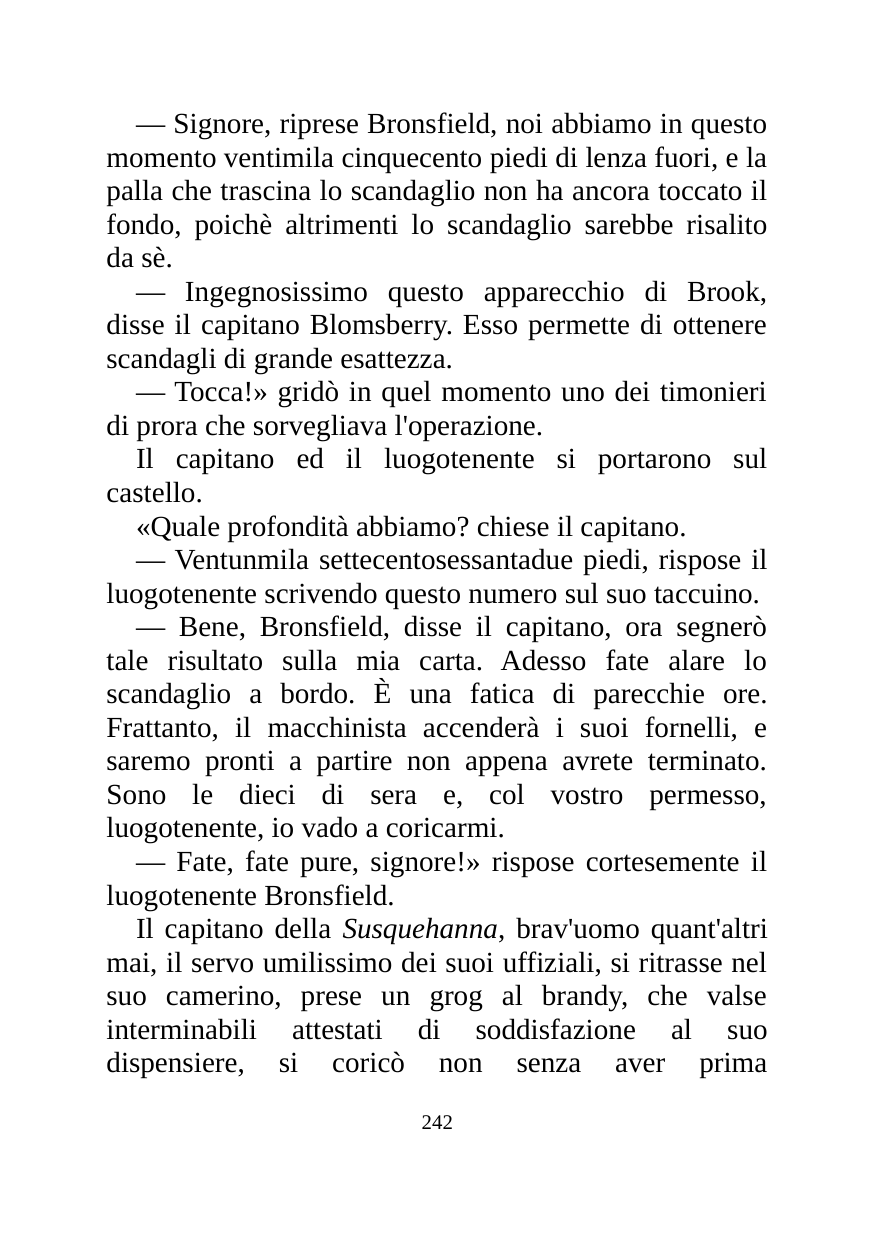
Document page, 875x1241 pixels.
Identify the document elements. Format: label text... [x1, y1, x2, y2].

text — Signore, riprese Bronsfield, noi abbiamo in questo momento ventimila cinquecento piedi di lenza fuori, e la palla che trascina lo scandaglio non ha ancora toccato il fondo, poichè altrimenti lo scandaglio sarebbe risalito da sè. [106, 106, 768, 274]
text — Bene, Bronsfield, disse il capitano, ora segnerò tale risultato sulla mia carta. Adesso fate alare lo scandaglio a bordo. È una fatica di parecchie ore. Frattanto, il macchinista accenderà i suoi fornelli, e saremo pronti a partire non appena avrete terminato. Sono le dieci di sera e, col vostro permesso, luogotenente, io vado a coricarmi. [106, 609, 768, 844]
text — Ingegnosissimo questo apparecchio di Brook, disse il capitano Blomsberry. Esso permette di ottenere scandagli di grande esattezza. [106, 274, 768, 374]
text Il capitano ed il luogotenente si portarono sul castello. [106, 442, 768, 509]
text Il capitano della Susquehanna, brav'uomo quant'altri mai, il servo umilissimo dei suoi uffiziali, si ritrasse nel suo camerino, prese un grog al brandy, che valse interminabili attestati di soddisfazione al suo dispensiere, si coricò non senza aver prima [106, 911, 768, 1079]
text «Quale profondità abbiamo? chiese il capitano. [106, 509, 768, 542]
text — Tocca!» gridò in quel momento uno dei timonieri di prora che sorvegliava l'operazione. [106, 374, 768, 442]
text — Fate, fate pure, signore!» rispose cortesemente il luogotenente Bronsfield. [106, 844, 768, 911]
text — Ventunmila settecentosessantadue piedi, rispose il luogotenente scrivendo questo numero sul suo taccuino. [106, 542, 768, 609]
